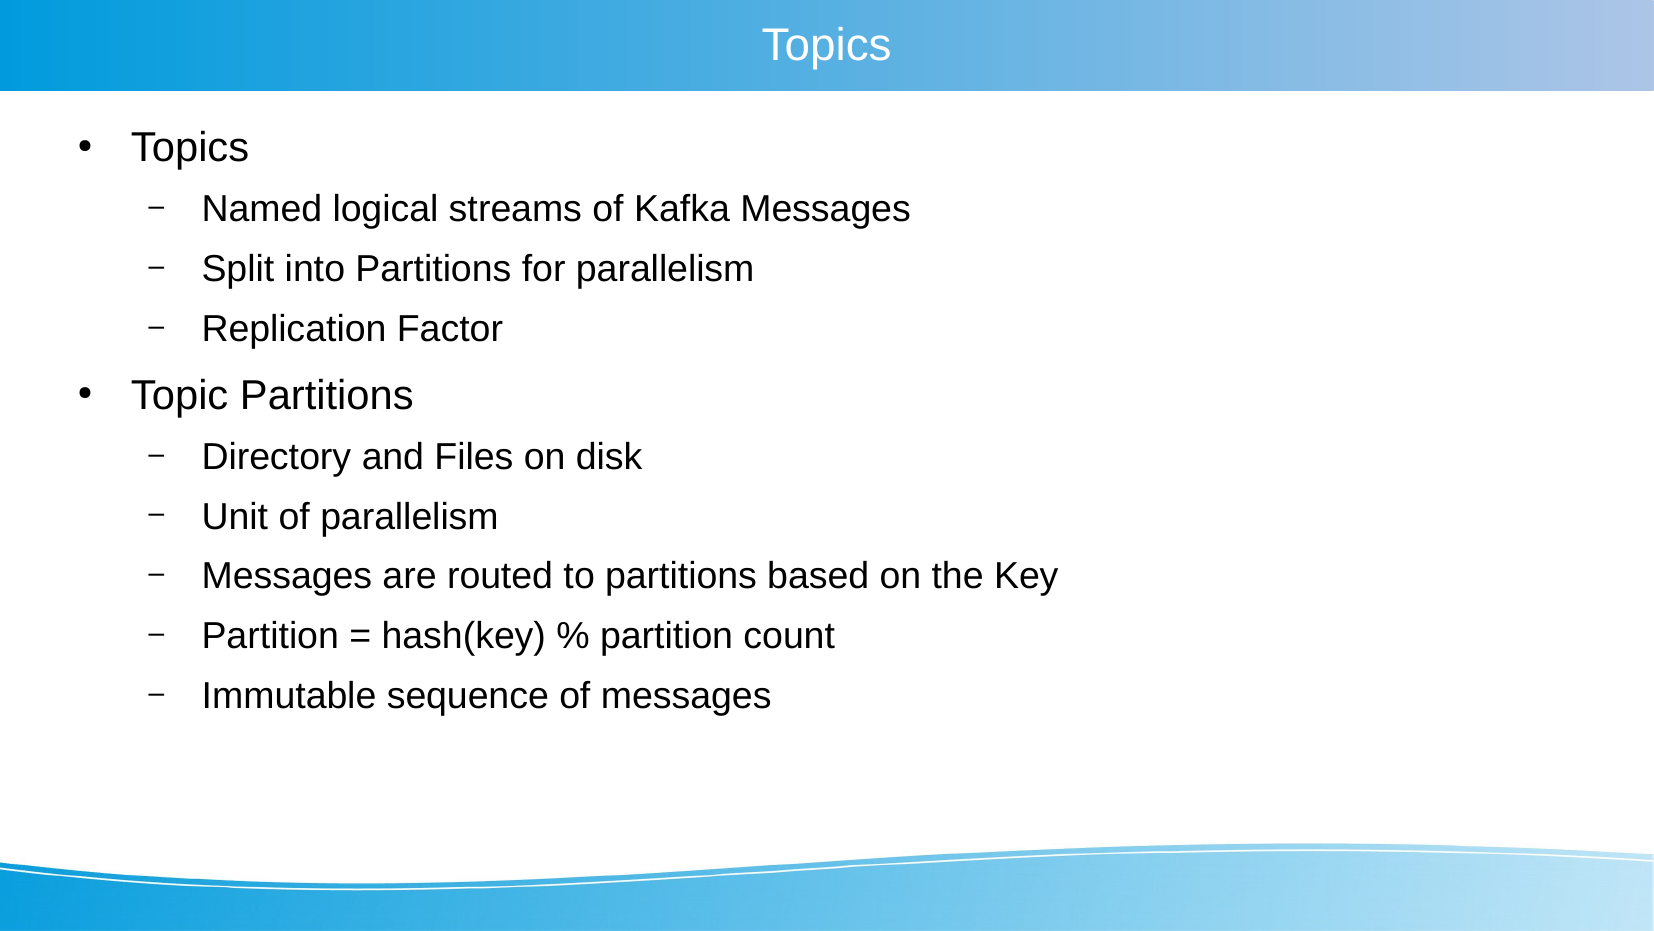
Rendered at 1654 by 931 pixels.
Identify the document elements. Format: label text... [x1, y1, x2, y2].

title Topics [82, 5, 1571, 85]
picture [0, 843, 1654, 931]
list Topics Named logical streams of Kafka Messages Split into Partitions for parallelism Replication Factor Topic Partitions Directory and Files on disk Unit of parallelism Messages are routed to partitions based on the Key Partition = hash(key) % partition count Immutable sequence of messages [60, 123, 1591, 833]
